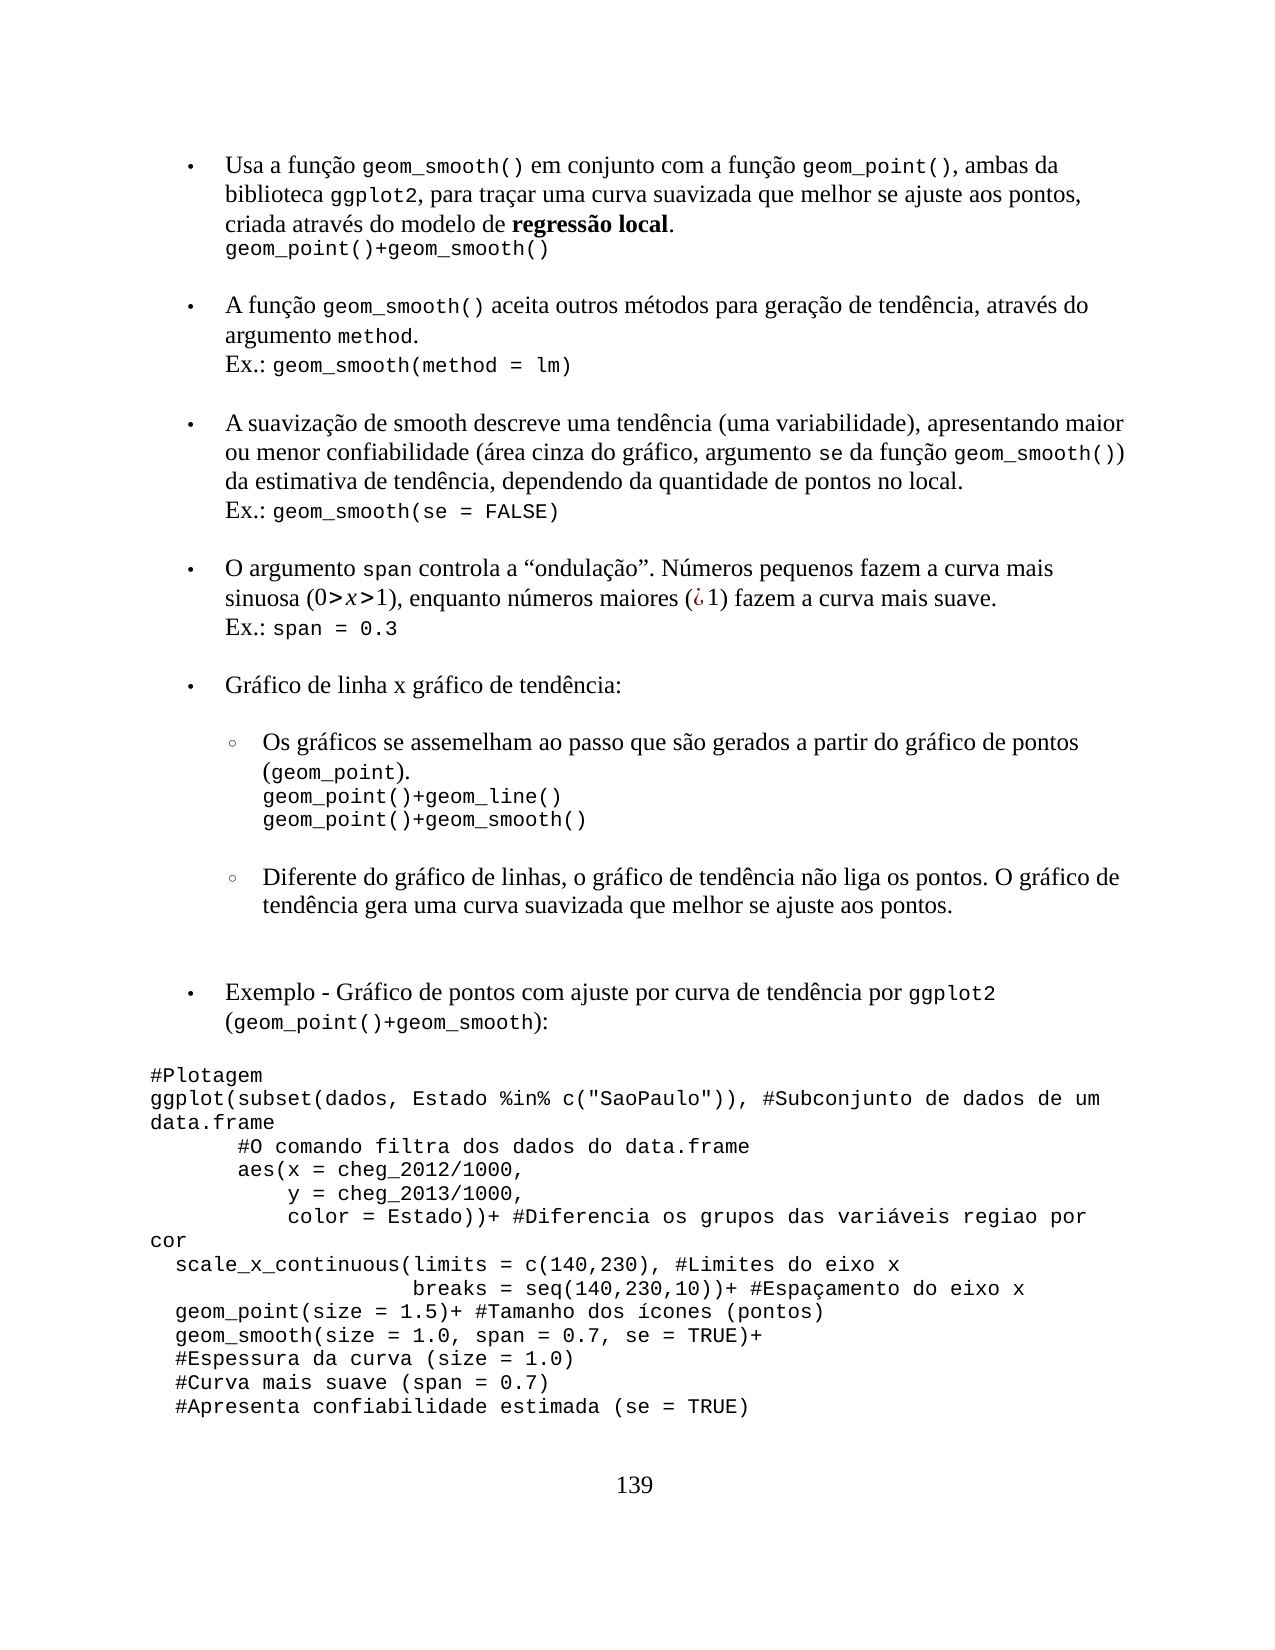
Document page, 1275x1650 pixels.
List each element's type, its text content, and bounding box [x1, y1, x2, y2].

text #Apresenta confiabilidade estimada (se = TRUE) [150, 1396, 1125, 1419]
list A função geom_smooth() aceita outros métodos para geração de tendência, através do argumento method. Ex.: geom_smooth(method = lm) [187, 290, 1125, 408]
text breaks = seq(140,230,10))+ #Espaçamento do eixo x [150, 1277, 1125, 1301]
list Usa a função geom_smooth() em conjunto com a função geom_point(), ambas da biblioteca ggplot2, para traçar uma curva suavizada que melhor se ajuste aos pontos, criada através do modelo de regressão local. geom_point()+geom_smooth() [187, 150, 1125, 290]
text geom_point(size = 1.5)+ #Tamanho dos ícones (pontos) [150, 1301, 1125, 1325]
text scale_x_continuous(limits = c(140,230), #Limites do eixo x [150, 1254, 1125, 1277]
list A suavização de smooth descreve uma tendência (uma variabilidade), apresentando maior ou menor confiabilidade (área cinza do gráfico, argumento se da função geom_smooth()) da estimativa de tendência, dependendo da quantidade de pontos no local. Ex.: geom_smooth(se = FALSE) [187, 408, 1125, 553]
text y = cheg_2013/1000, [150, 1183, 1125, 1207]
list Gráfico de linha x gráfico de tendência: [187, 670, 1125, 727]
text #Plotagem [150, 1065, 1125, 1088]
text aes(x = cheg_2012/1000, [150, 1159, 1125, 1183]
text #Espessura da curva (size = 1.0) [150, 1348, 1125, 1372]
text geom_smooth(size = 1.0, span = 0.7, se = TRUE)+ [150, 1325, 1125, 1348]
list Diferente do gráfico de linhas, o gráfico de tendência não liga os pontos. O gráfico de tendência gera uma curva suavizada que melhor se ajuste aos pontos. [225, 862, 1125, 948]
list Exemplo - Gráfico de pontos com ajuste por curva de tendência por ggplot2 (geom_point()+geom_smooth): [187, 977, 1125, 1065]
list Os gráficos se assemelham ao passo que são gerados a partir do gráfico de pontos (geom_point). geom_point()+geom_line() geom_point()+geom_smooth() [225, 727, 1125, 862]
text #O comando filtra dos dados do data.frame [150, 1136, 1125, 1159]
text color = Estado))+ #Diferencia os grupos das variáveis regiao por cor [150, 1207, 1125, 1254]
text #Curva mais suave (span = 0.7) [150, 1372, 1125, 1396]
text ggplot(subset(dados, Estado %in% c("SaoPaulo")), #Subconjunto de dados de um data.frame [150, 1088, 1125, 1136]
list O argumento span controla a “ondulação”. Números pequenos fazem a curva mais sinuosa (), enquanto números maiores () fazem a curva mais suave. Ex.: span = 0.3 [187, 553, 1125, 670]
